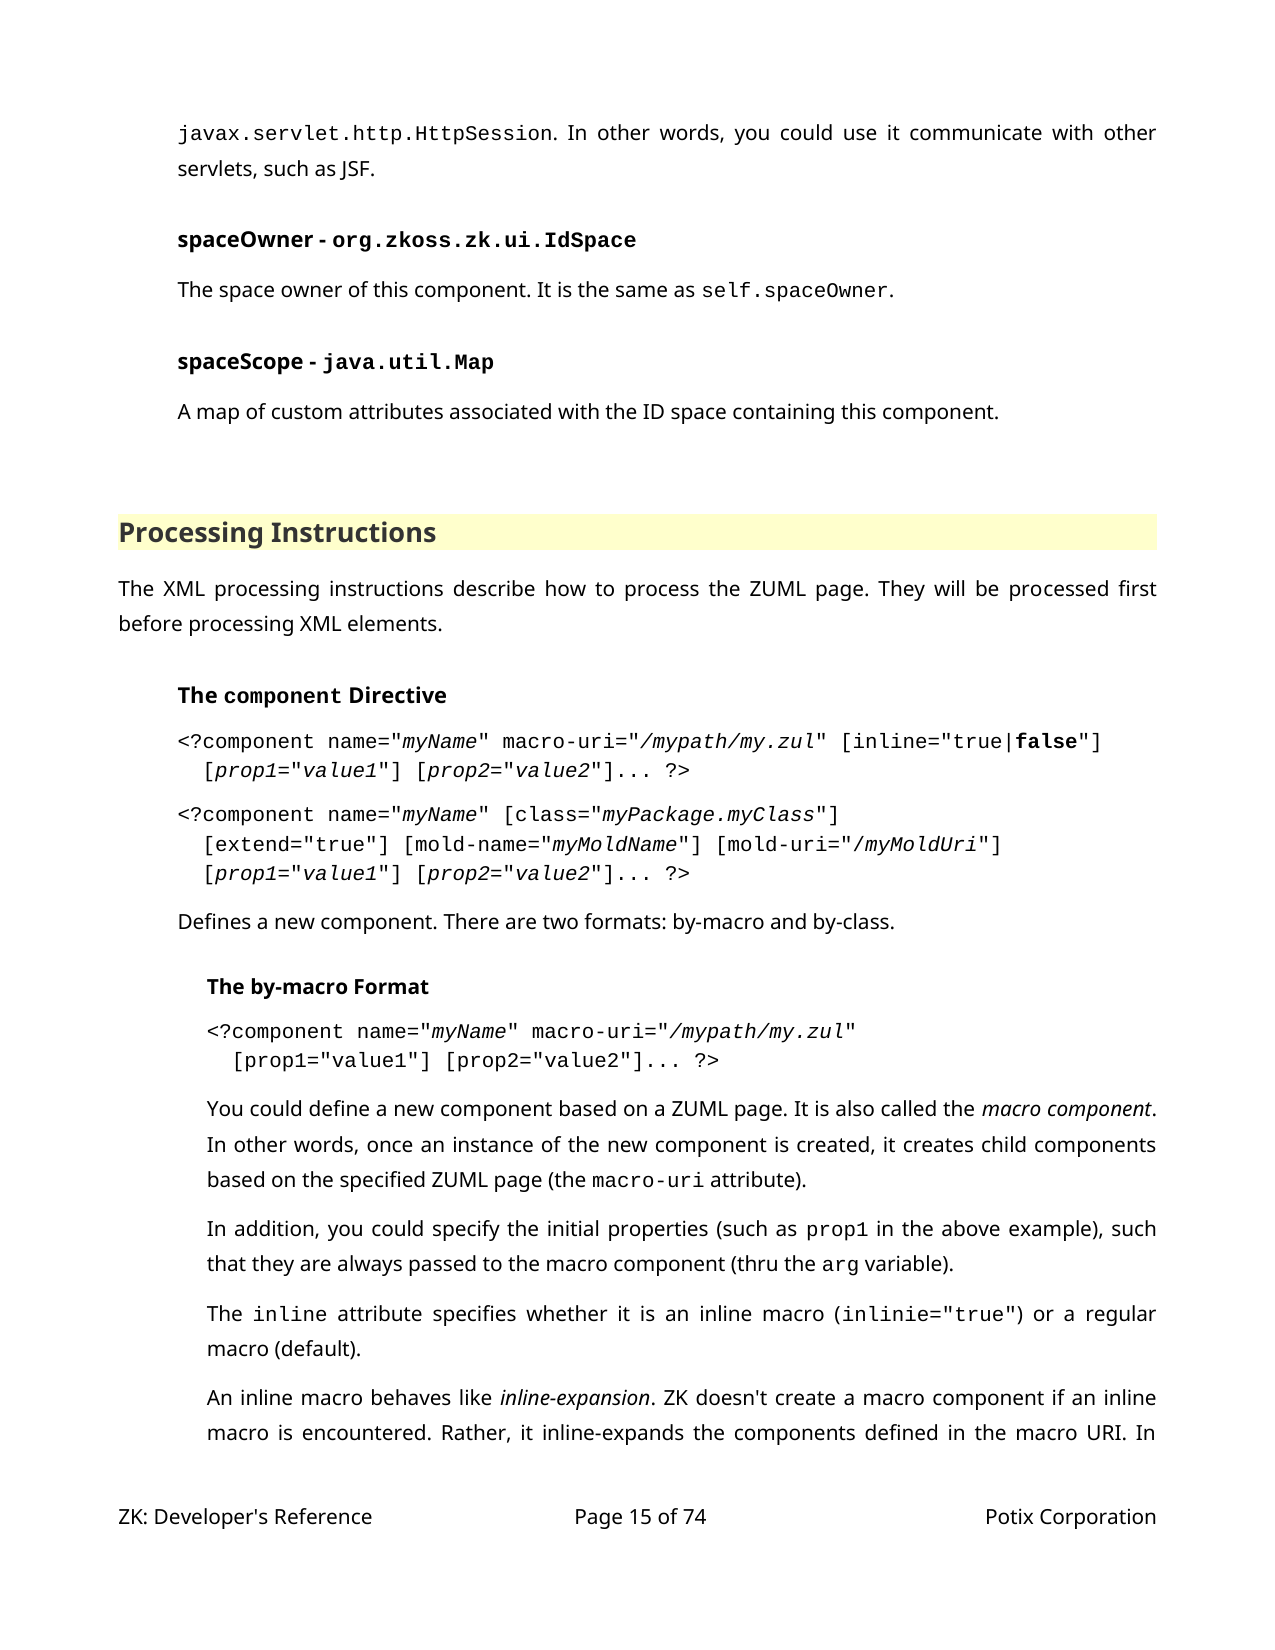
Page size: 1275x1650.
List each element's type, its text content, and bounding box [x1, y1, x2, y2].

text A map of custom attributes associated with the ID space containing this component. [177, 397, 1157, 425]
subtitle The component Directive [177, 680, 1157, 710]
text The space owner of this component. It is the same as self.spaceOwner. [177, 275, 1157, 304]
subtitle spaceOwner - org.zkoss.zk.ui.IdSpace [177, 224, 1157, 254]
text <?component name="myName" macro-uri="/mypath/my.zul" [prop1="value1"] [prop2="value2"]... ?> [207, 1021, 1157, 1074]
text javax.servlet.http.HttpSession. In other words, you could use it communicate with other servlets, such as JSF. [177, 118, 1157, 182]
subtitle Processing Instructions [118, 514, 1157, 550]
text The XML processing instructions describe how to process the ZUML page. They will be processed first before processing XML elements. [118, 574, 1157, 637]
subtitle The by-macro Format [207, 972, 1157, 1000]
text Defines a new component. There are two formats: by-macro and by-class. [177, 907, 1157, 935]
subtitle spaceScope - java.util.Map [177, 346, 1157, 376]
text In addition, you could specify the initial properties (such as prop1 in the above example), such that they are always passed to the macro component (thru the arg variable). [207, 1214, 1157, 1278]
text <?component name="myName" [class="myPackage.myClass"] [extend="true"] [mold-name="myMoldName"] [mold-uri="/myMoldUri"] [prop1="value1"] [prop2="value2"]... ?> [177, 804, 1157, 887]
text <?component name="myName" macro-uri="/mypath/my.zul" [inline="true|false"] [prop1="value1"] [prop2="value2"]... ?> [177, 731, 1157, 784]
text An inline macro behaves like inline-expansion. ZK doesn't create a macro component if an inline macro is encountered. Rather, it inline-expands the components defined in the macro URI. In [207, 1383, 1157, 1447]
text You could define a new component based on a ZUML page. It is also called the macro component. In other words, once an instance of the new component is created, it creates child components based on the specified ZUML page (the macro-uri attribute). [207, 1094, 1157, 1193]
text The inline attribute specifies whether it is an inline macro (inlinie="true") or a regular macro (default). [207, 1299, 1157, 1362]
